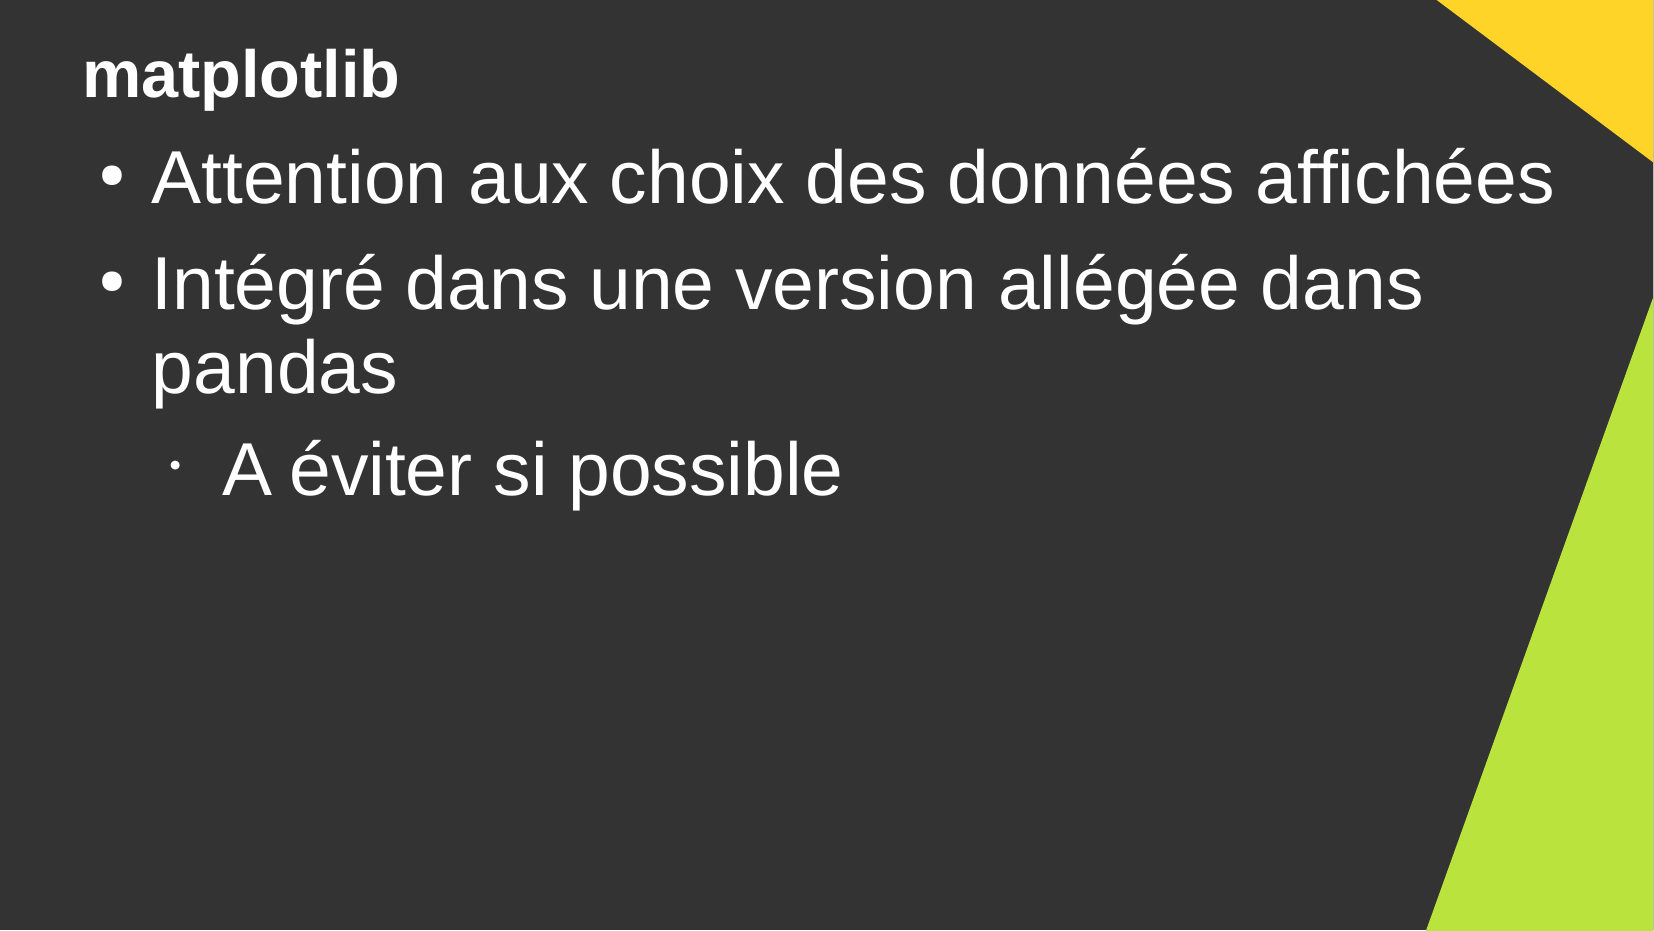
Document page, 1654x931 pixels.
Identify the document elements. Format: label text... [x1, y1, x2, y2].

text_box [1425, 295, 1654, 931]
text_box [1436, 0, 1654, 163]
title matplotlib [82, 37, 1571, 115]
list Attention aux choix des données affichées Intégré dans une version allégée dans pandas A éviter si possible [80, 135, 1560, 697]
